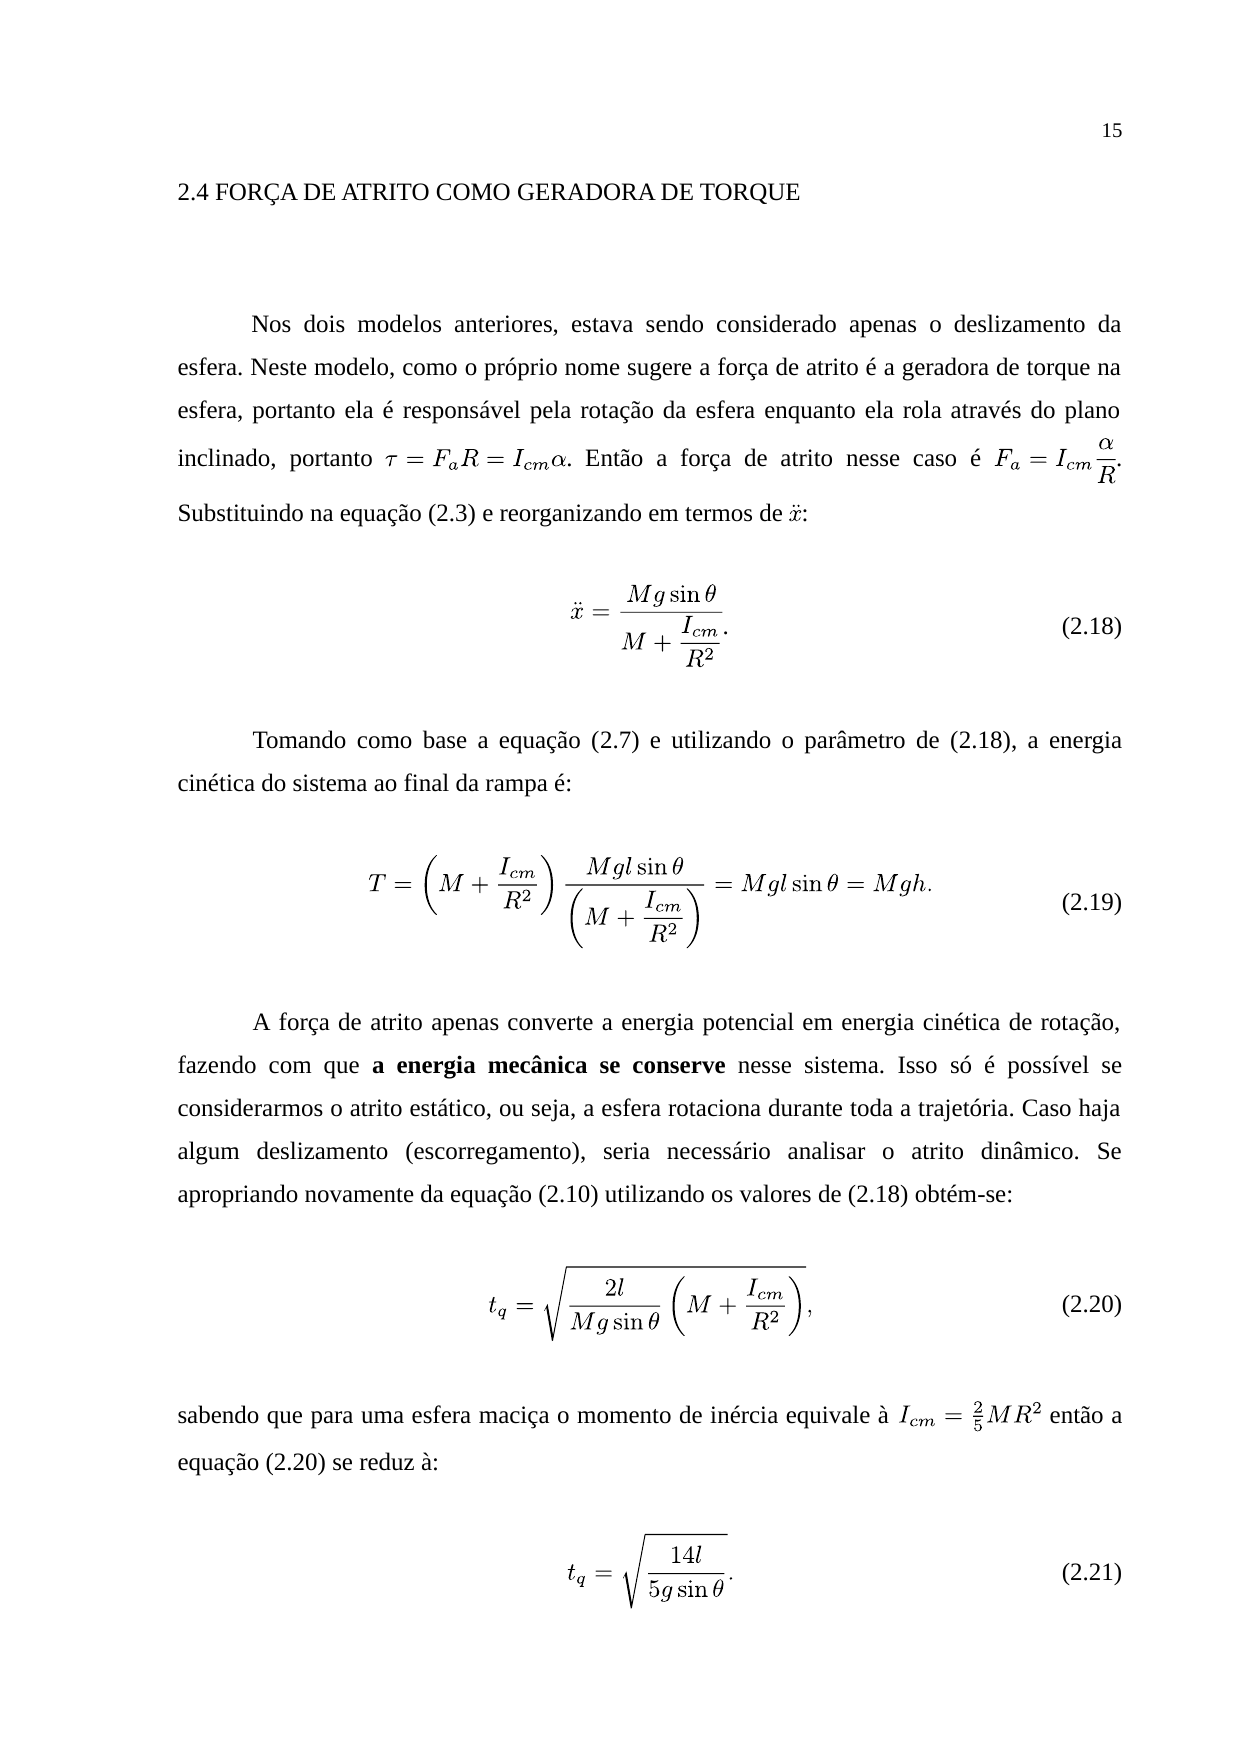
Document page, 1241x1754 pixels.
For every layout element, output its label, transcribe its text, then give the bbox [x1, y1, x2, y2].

text (2.20) [553, 1266, 1122, 1342]
subtitle Força de atrito como geradora de Torque [177, 177, 1122, 206]
text A força de atrito apenas converte a energia potencial em energia cinética de rotação, fazendo com que a energia mecânica se conserve nesse sistema. Isso só é possível se considerarmos o atrito estático, ou seja, a esfera rotaciona durante toda a trajetória. Caso haja algum deslizamento (escorregamento), seria necessário analisar o atrito dinâmico. Se apropriando novamente da equação (2.10) utilizando os valores de (2.18) obtém-se: [177, 1007, 1122, 1208]
text (2.21) [177, 1533, 1122, 1610]
text sabendo que para uma esfera maciça o momento de inércia equivale à então a equação (2.20) se reduz à: [177, 1400, 1122, 1476]
text . (2.18) [714, 584, 1122, 667]
text Nos dois modelos anteriores, estava sendo considerado apenas o deslizamento da esfera. Neste modelo, como o próprio nome sugere a força de atrito é a geradora de torque na esfera, portanto ela é responsável pela rotação da esfera enquanto ela rola através do plano inclinado, portanto . Então a força de atrito nesse caso é . Substituindo na equação (2.3) e reorganizando em termos de : [177, 309, 1122, 527]
text Tomando como base a equação (2.7) e utilizando o parâmetro de (2.18), a energia cinética do sistema ao final da rampa é: [177, 725, 1122, 797]
text [177, 1266, 565, 1342]
text [177, 584, 631, 667]
text (2.19) [177, 854, 1122, 949]
